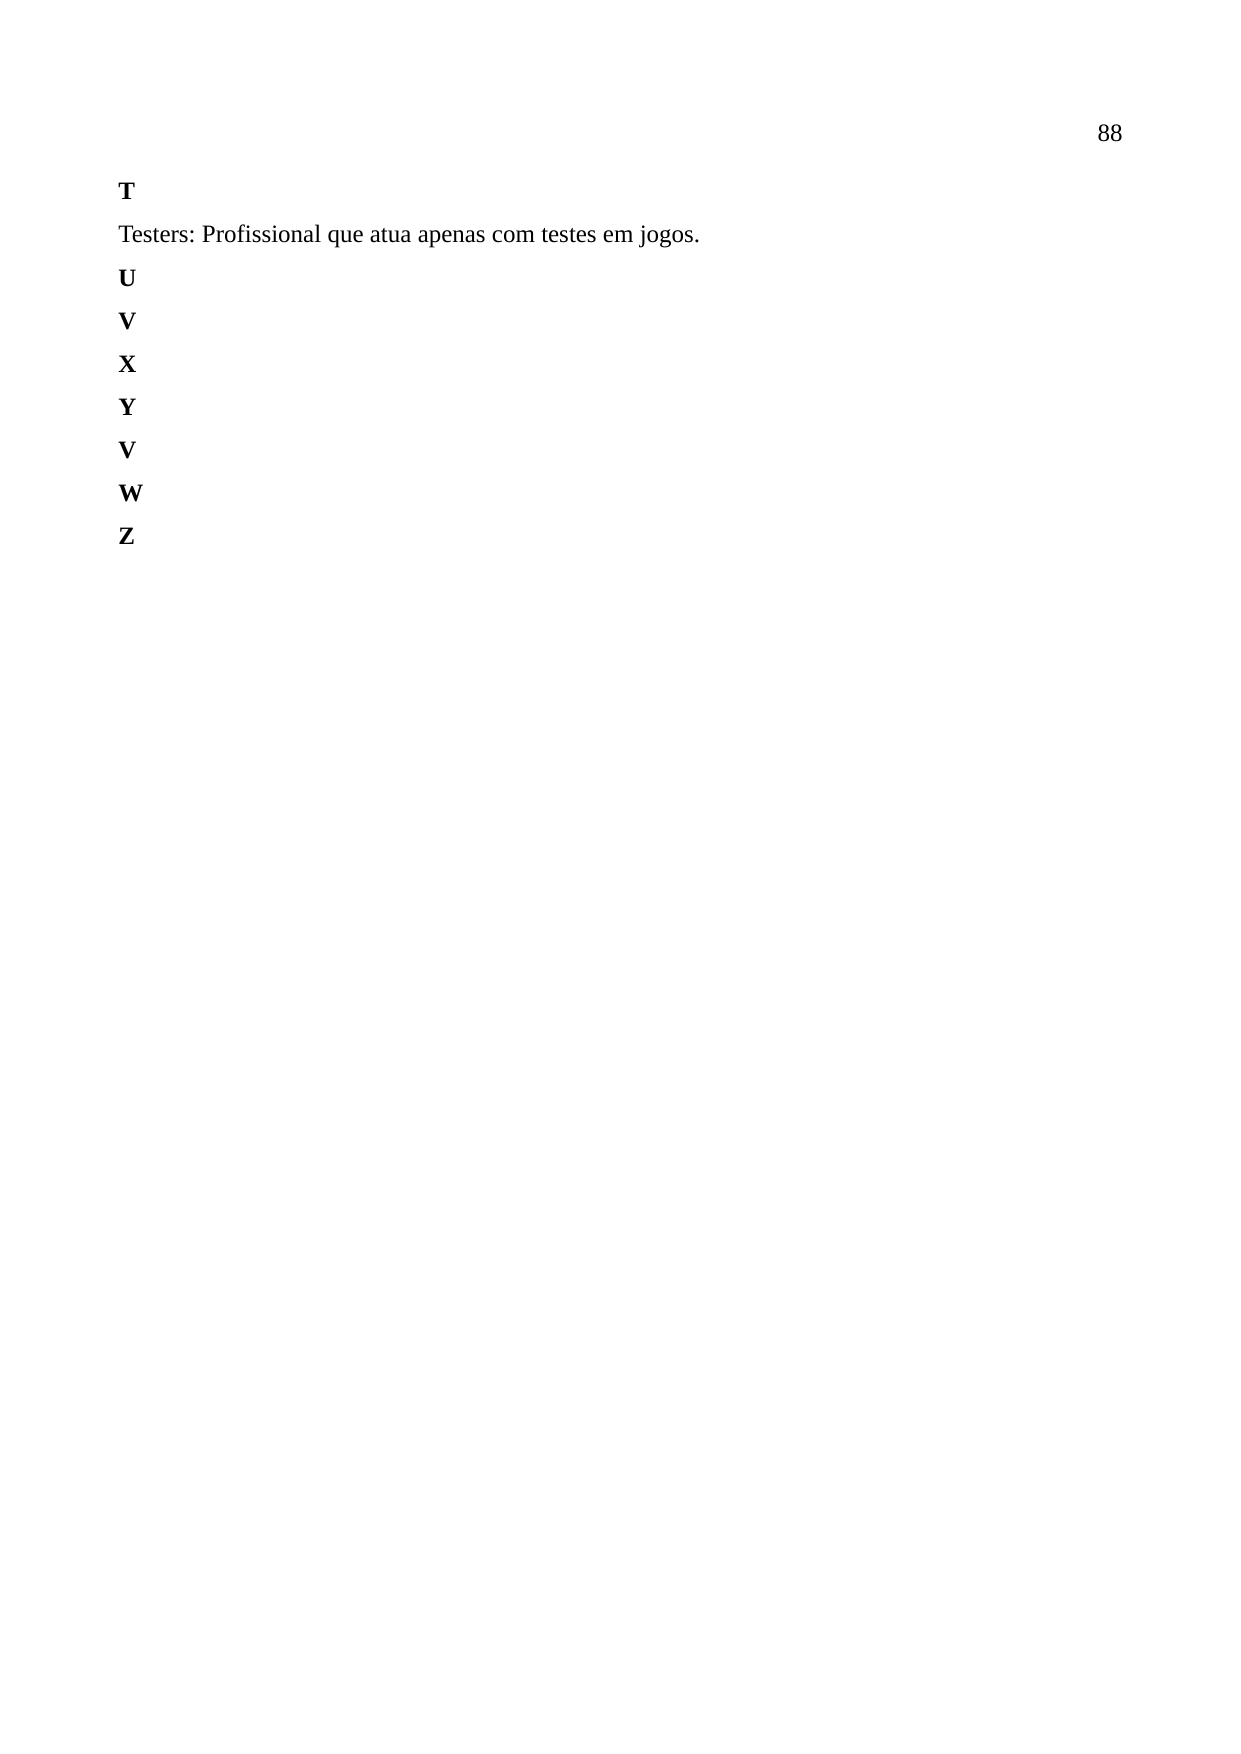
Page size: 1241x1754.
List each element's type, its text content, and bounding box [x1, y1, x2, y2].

text U [118, 263, 1122, 291]
text V [118, 435, 1122, 464]
text Y [118, 392, 1122, 421]
text Testers: Profissional que atua apenas com testes em jogos. [118, 219, 1122, 248]
text Z [118, 521, 1122, 550]
text X [118, 349, 1122, 378]
text T [118, 176, 1122, 205]
text V [118, 306, 1122, 334]
text W [118, 478, 1122, 507]
